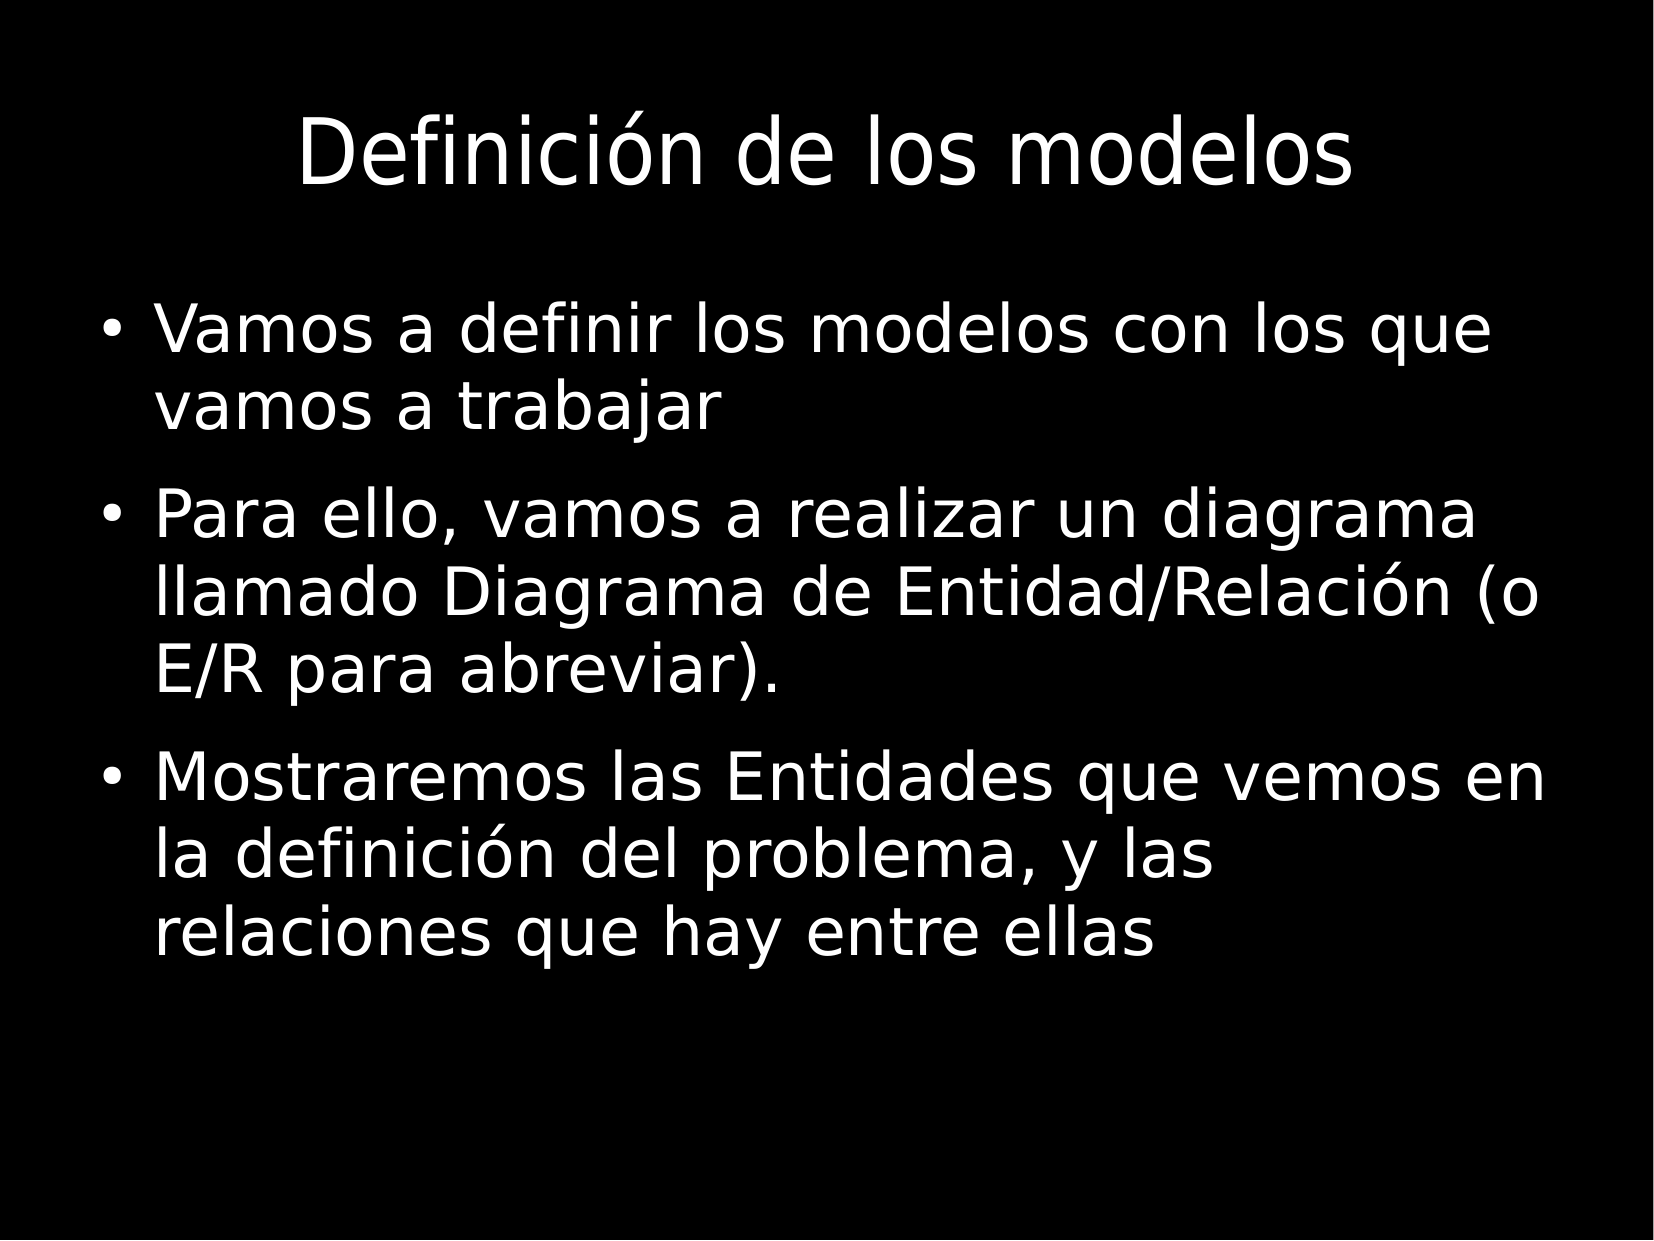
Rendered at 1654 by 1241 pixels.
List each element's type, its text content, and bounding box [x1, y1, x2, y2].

title Definición de los modelos [82, 49, 1571, 257]
list Vamos a definir los modelos con los que vamos a trabajar Para ello, vamos a realizar un diagrama llamado Diagrama de Entidad/Relación (o E/R para abreviar). Mostraremos las Entidades que vemos en la definición del problema, y las relaciones que hay entre ellas [82, 290, 1571, 1109]
